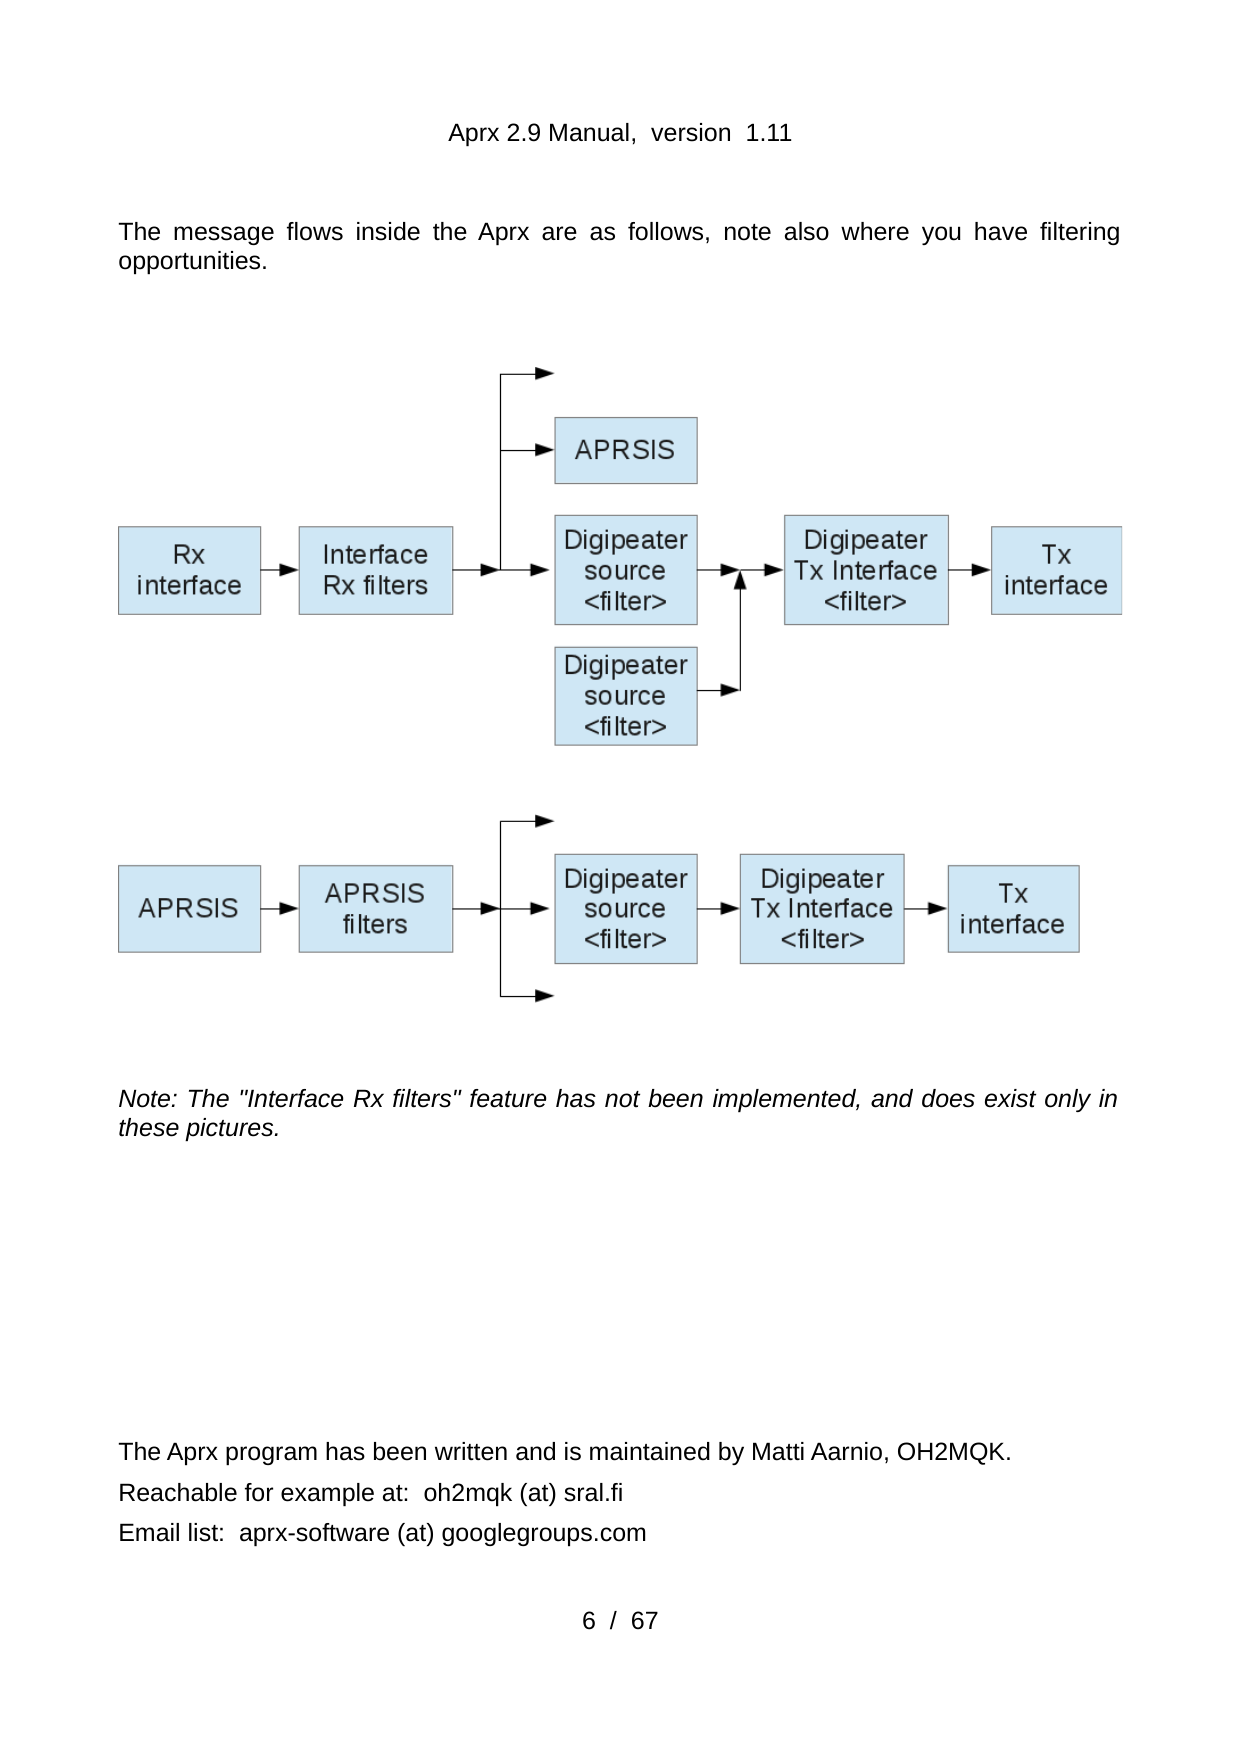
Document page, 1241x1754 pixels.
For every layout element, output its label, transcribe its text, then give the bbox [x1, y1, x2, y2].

text Reachable for example at: oh2mqk (at) sral.fi [118, 1478, 1122, 1506]
text Email list: aprx-software (at) googlegroups.com [118, 1518, 1122, 1547]
picture [118, 367, 1123, 1004]
text Note: The "Interface Rx filters" feature has not been implemented, and does exist only in these pictures. [118, 1084, 1122, 1142]
text The Aprx program has been written and is maintained by Matti Aarnio, OH2MQK. [118, 1437, 1122, 1466]
text The message flows inside the Aprx are as follows, note also where you have filtering opportunities. [118, 217, 1122, 274]
